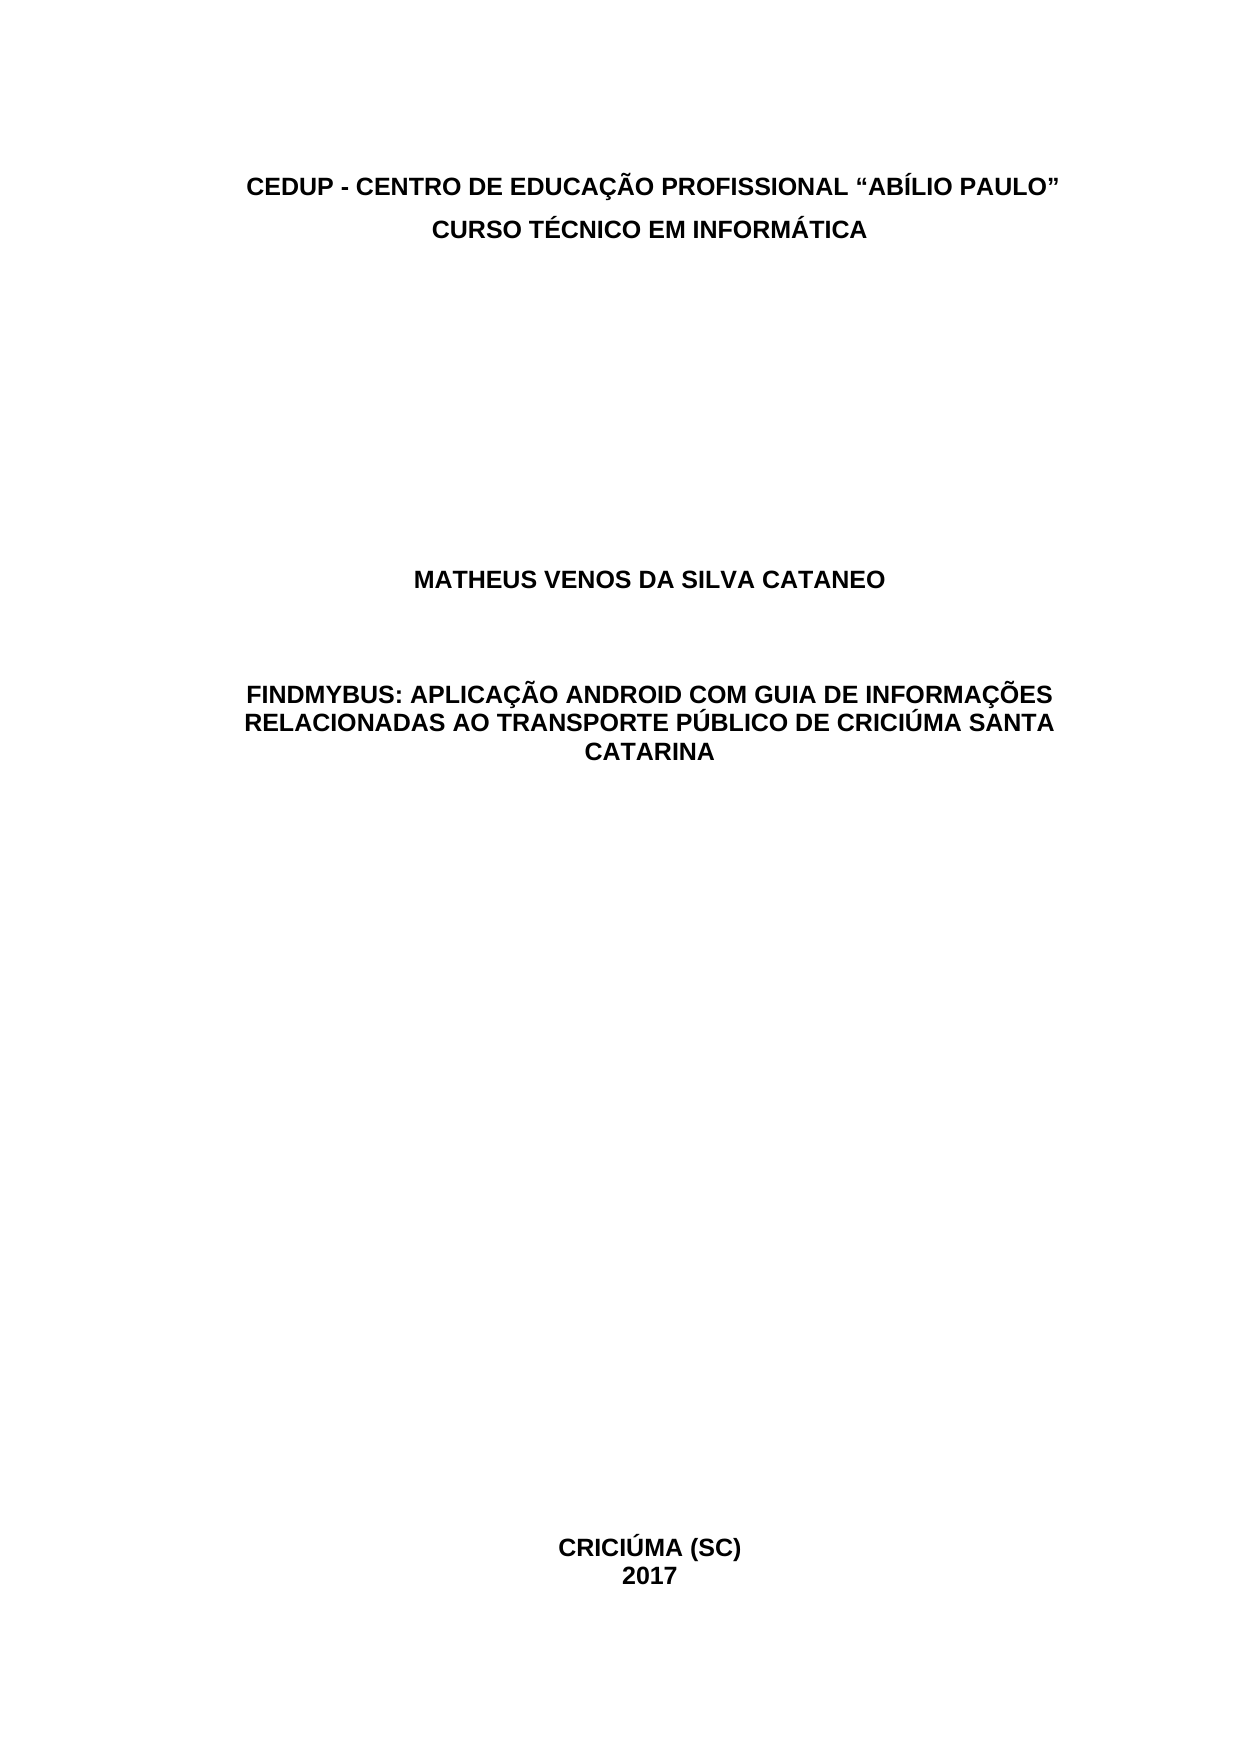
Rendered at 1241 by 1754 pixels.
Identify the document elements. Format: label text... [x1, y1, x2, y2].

text [1022, 72, 1160, 149]
text CURSO TÉCNICO EM INFORMÁTICA [177, 215, 1122, 243]
text MATHEUS VENOS DA SILVA CATANEO [177, 564, 1122, 593]
text CRICIÚMA (SC) [177, 1532, 1122, 1561]
text 2017 [177, 1561, 1122, 1590]
text FINDMYBUS: APLICAÇÃO ANDROID COM GUIA DE INFORMAÇÕES RELACIONADAS AO TRANSPORTE PÚBLICO DE CRICIÚMA SANTA CATARINA [177, 679, 1122, 766]
text CEDUP - CENTRO DE EDUCAÇÃO PROFISSIONAL “ABÍLIO PAULO” [177, 172, 1122, 200]
